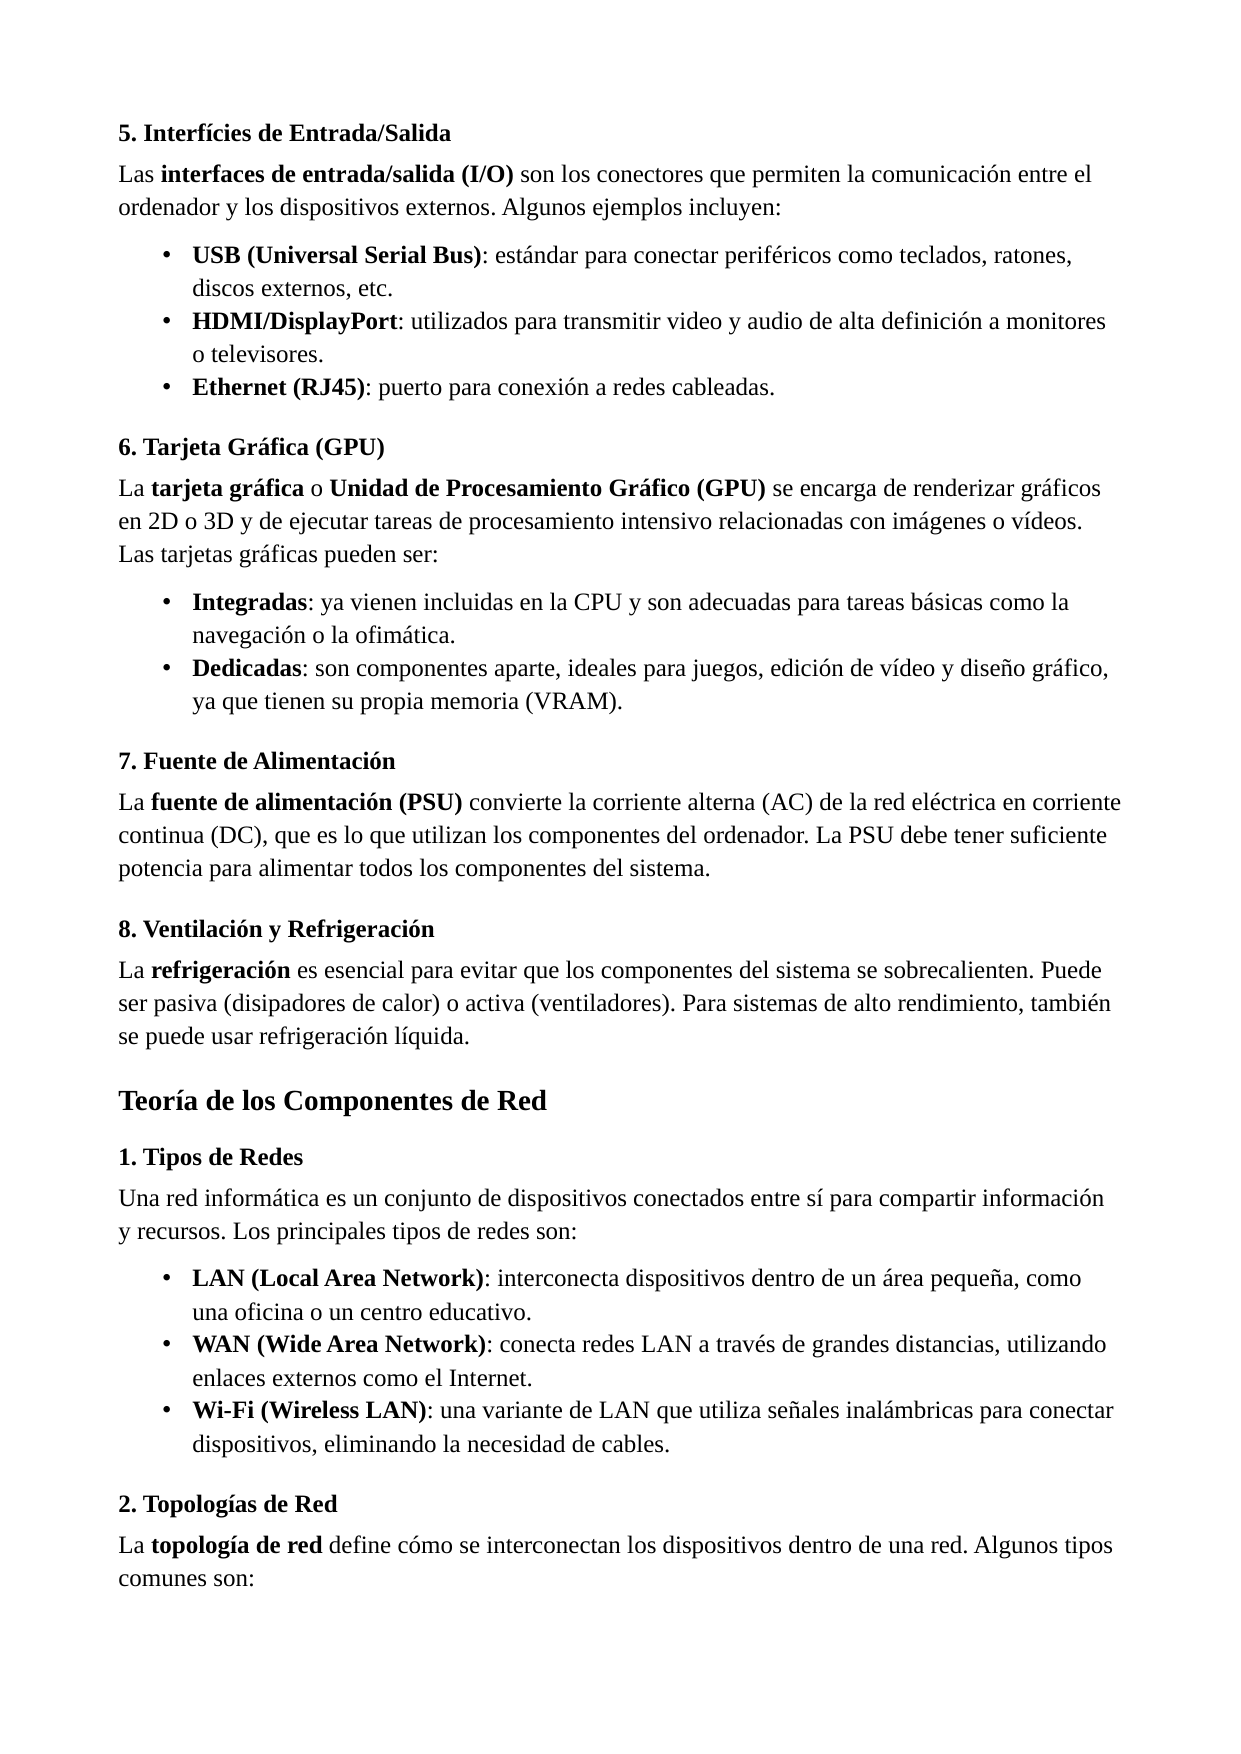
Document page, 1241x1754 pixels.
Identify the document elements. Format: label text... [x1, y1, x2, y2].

subtitle 7. Fuente de Alimentación [118, 746, 1122, 775]
subtitle 5. Interfícies de Entrada/Salida [118, 118, 1122, 147]
text La fuente de alimentación (PSU) convierte la corriente alterna (AC) de la red eléctrica en corriente continua (DC), que es lo que utilizan los componentes del ordenador. La PSU debe tener suficiente potencia para alimentar todos los componentes del sistema. [118, 787, 1122, 882]
subtitle Teoría de los Componentes de Red [118, 1083, 1122, 1117]
list Integradas: ya vienen incluidas en la CPU y son adecuadas para tareas básicas como la navegación o la ofimática. [162, 587, 1122, 649]
list Wi-Fi (Wireless LAN): una variante de LAN que utiliza señales inalámbricas para conectar dispositivos, eliminando la necesidad de cables. [162, 1396, 1122, 1457]
subtitle 1. Tipos de Redes [118, 1142, 1122, 1170]
text Las interfaces de entrada/salida (I/O) son los conectores que permiten la comunicación entre el ordenador y los dispositivos externos. Algunos ejemplos incluyen: [118, 159, 1122, 221]
subtitle 8. Ventilación y Refrigeración [118, 914, 1122, 942]
text La refrigeración es esencial para evitar que los componentes del sistema se sobrecalienten. Puede ser pasiva (disipadores de calor) o activa (ventiladores). Para sistemas de alto rendimiento, también se puede usar refrigeración líquida. [118, 955, 1122, 1050]
list LAN (Local Area Network): interconecta dispositivos dentro de un área pequeña, como una oficina o un centro educativo. [162, 1263, 1122, 1325]
list Dedicadas: son componentes aparte, ideales para juegos, edición de vídeo y diseño gráfico, ya que tienen su propia memoria (VRAM). [162, 653, 1122, 715]
text Una red informática es un conjunto de dispositivos conectados entre sí para compartir información y recursos. Los principales tipos de redes son: [118, 1183, 1122, 1245]
text La tarjeta gráfica o Unidad de Procesamiento Gráfico (GPU) se encarga de renderizar gráficos en 2D o 3D y de ejecutar tareas de procesamiento intensivo relacionadas con imágenes o vídeos. Las tarjetas gráficas pueden ser: [118, 473, 1122, 568]
list Ethernet (RJ45): puerto para conexión a redes cableadas. [162, 372, 1122, 401]
list USB (Universal Serial Bus): estándar para conectar periféricos como teclados, ratones, discos externos, etc. [162, 240, 1122, 302]
text La topología de red define cómo se interconectan los dispositivos dentro de una red. Algunos tipos comunes son: [118, 1530, 1122, 1592]
list HDMI/DisplayPort: utilizados para transmitir video y audio de alta definición a monitores o televisores. [162, 306, 1122, 368]
subtitle 2. Topologías de Red [118, 1489, 1122, 1517]
subtitle 6. Tarjeta Gráfica (GPU) [118, 432, 1122, 461]
list WAN (Wide Area Network): conecta redes LAN a través de grandes distancias, utilizando enlaces externos como el Internet. [162, 1329, 1122, 1391]
